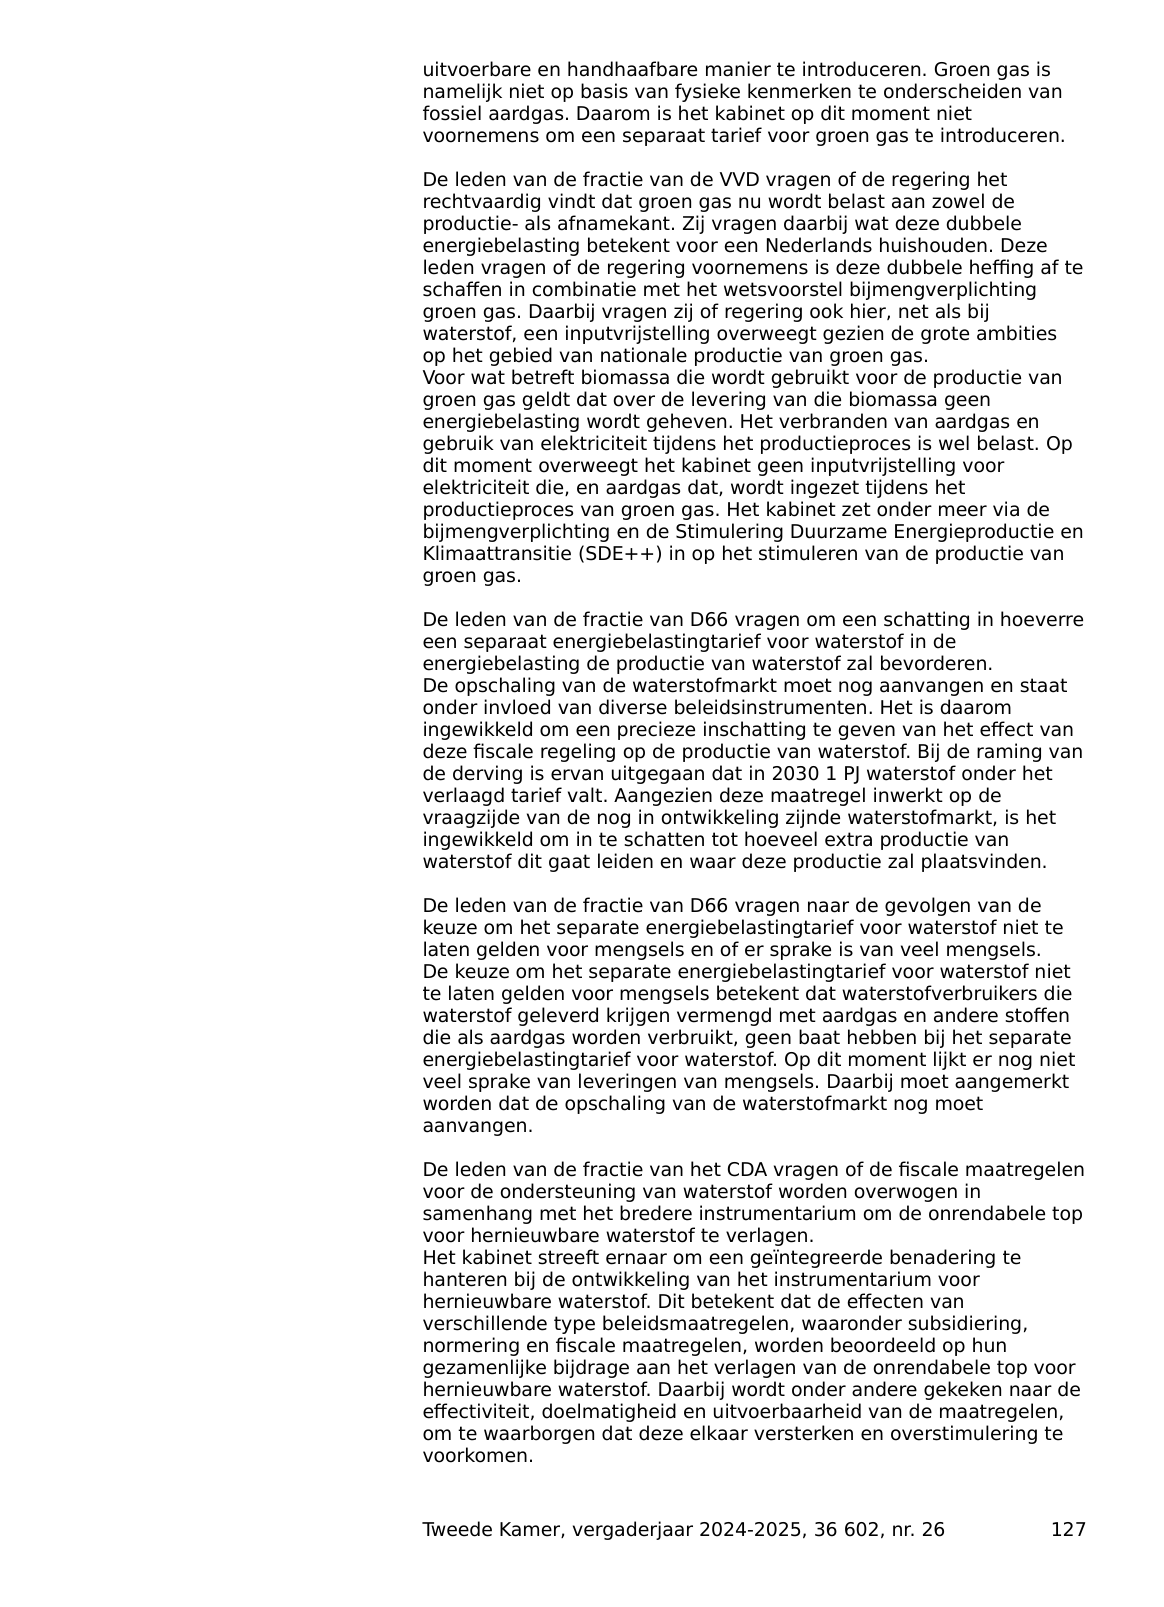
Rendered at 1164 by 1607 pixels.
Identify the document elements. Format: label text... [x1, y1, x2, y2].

text De leden van de fractie van het CDA vragen of de fiscale maatregelen voor de ondersteuning van waterstof worden overwogen in samenhang met het bredere instrumentarium om de onrendabele top voor hernieuwbare waterstof te verlagen. [422, 1159, 1087, 1247]
text De leden van de fractie van D66 vragen om een schatting in hoeverre een separaat energiebelastingtarief voor waterstof in de energiebelasting de productie van waterstof zal bevorderen. [422, 609, 1087, 675]
text Het kabinet streeft ernaar om een geïntegreerde benadering te hanteren bij de ontwikkeling van het instrumentarium voor hernieuwbare waterstof. Dit betekent dat de effecten van verschillende type beleidsmaatregelen, waaronder subsidiering, normering en fiscale maatregelen, worden beoordeeld op hun gezamenlijke bijdrage aan het verlagen van de onrendabele top voor hernieuwbare waterstof. Daarbij wordt onder andere gekeken naar de effectiviteit, doelmatigheid en uitvoerbaarheid van de maatregelen, om te waarborgen dat deze elkaar versterken en overstimulering te voorkomen. [422, 1247, 1087, 1467]
text De opschaling van de waterstofmarkt moet nog aanvangen en staat onder invloed van diverse beleidsinstrumenten. Het is daarom ingewikkeld om een precieze inschatting te geven van het effect van deze fiscale regeling op de productie van waterstof. Bij de raming van de derving is ervan uitgegaan dat in 2030 1 PJ waterstof onder het verlaagd tarief valt. Aangezien deze maatregel inwerkt op de vraagzijde van de nog in ontwikkeling zijnde waterstofmarkt, is het ingewikkeld om in te schatten tot hoeveel extra productie van waterstof dit gaat leiden en waar deze productie zal plaatsvinden. [422, 675, 1087, 873]
text De leden van de fractie van D66 vragen naar de gevolgen van de keuze om het separate energiebelastingtarief voor waterstof niet te laten gelden voor mengsels en of er sprake is van veel mengsels. [422, 895, 1087, 961]
text uitvoerbare en handhaafbare manier te introduceren. Groen gas is namelijk niet op basis van fysieke kenmerken te onderscheiden van fossiel aardgas. Daarom is het kabinet op dit moment niet voornemens om een separaat tarief voor groen gas te introduceren. [422, 59, 1087, 147]
text Voor wat betreft biomassa die wordt gebruikt voor de productie van groen gas geldt dat over de levering van die biomassa geen energiebelasting wordt geheven. Het verbranden van aardgas en gebruik van elektriciteit tijdens het productieproces is wel belast. Op dit moment overweegt het kabinet geen inputvrijstelling voor elektriciteit die, en aardgas dat, wordt ingezet tijdens het productieproces van groen gas. Het kabinet zet onder meer via de bijmengverplichting en de Stimulering Duurzame Energieproductie en Klimaattransitie (SDE++) in op het stimuleren van de productie van groen gas. [422, 367, 1087, 587]
text De leden van de fractie van de VVD vragen of de regering het rechtvaardig vindt dat groen gas nu wordt belast aan zowel de productie- als afnamekant. Zij vragen daarbij wat deze dubbele energiebelasting betekent voor een Nederlands huishouden. Deze leden vragen of de regering voornemens is deze dubbele heffing af te schaffen in combinatie met het wetsvoorstel bijmengverplichting groen gas. Daarbij vragen zij of regering ook hier, net als bij waterstof, een inputvrijstelling overweegt gezien de grote ambities op het gebied van nationale productie van groen gas. [422, 169, 1087, 367]
text De keuze om het separate energiebelastingtarief voor waterstof niet te laten gelden voor mengsels betekent dat waterstofverbruikers die waterstof geleverd krijgen vermengd met aardgas en andere stoffen die als aardgas worden verbruikt, geen baat hebben bij het separate energiebelastingtarief voor waterstof. Op dit moment lijkt er nog niet veel sprake van leveringen van mengsels. Daarbij moet aangemerkt worden dat de opschaling van de waterstofmarkt nog moet aanvangen. [422, 961, 1087, 1137]
